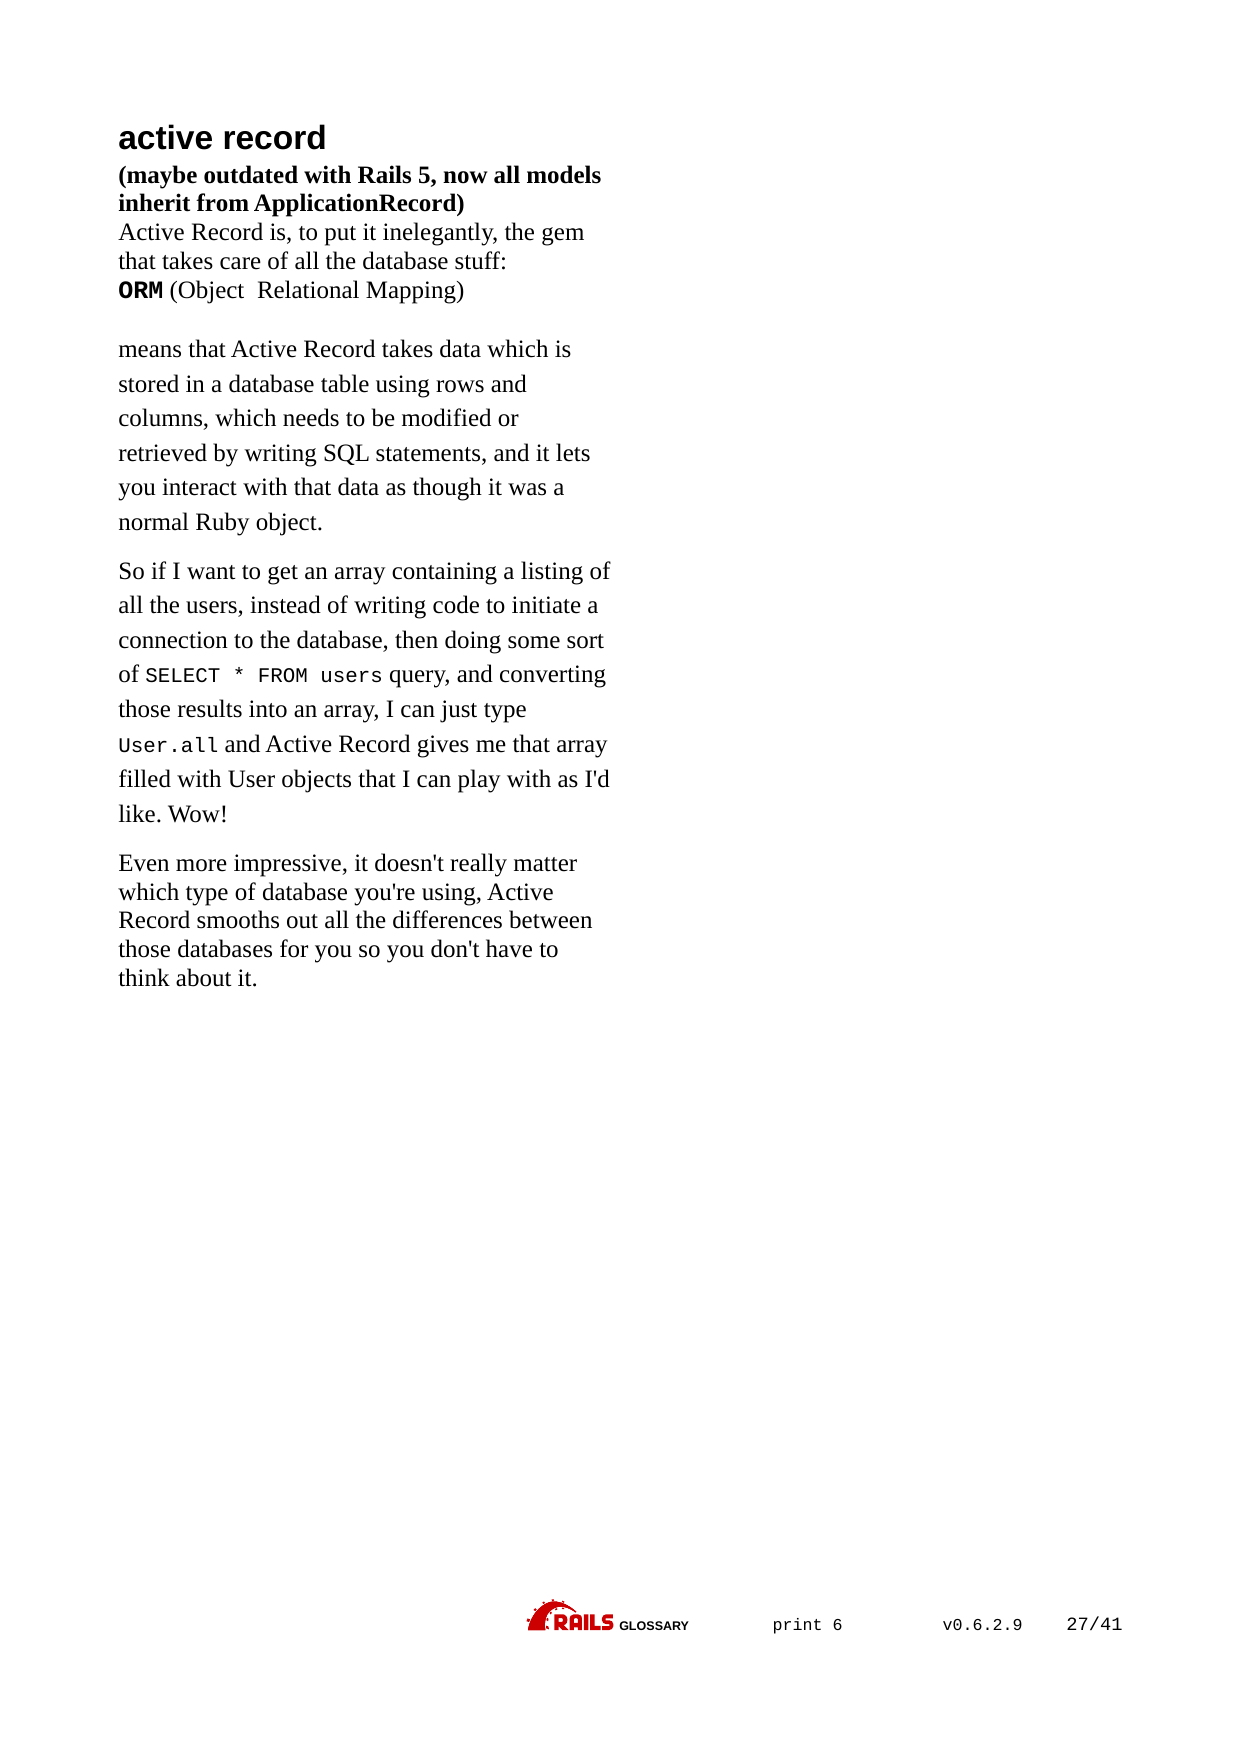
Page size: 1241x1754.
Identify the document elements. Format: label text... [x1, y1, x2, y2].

text (maybe outdated with Rails 5, now all models inherit from ApplicationRecord) [118, 160, 611, 217]
text ORM (Object Relational Mapping) [118, 275, 611, 306]
text Active Record is, to put it inelegantly, the gem that takes care of all the database stuff: [118, 217, 611, 275]
text means that Active Record takes data which is stored in a database table using rows and columns, which needs to be modified or retrieved by writing SQL statements, and it lets you interact with that data as though it was a normal Ruby object. [118, 334, 611, 535]
text Even more impressive, it doesn't really matter which type of database you're using, Active Record smooths out all the differences between those databases for you so you don't have to think about it. [118, 848, 611, 992]
subtitle active record [118, 118, 611, 157]
text So if I want to get an array containing a listing of all the users, instead of writing code to initiate a connection to the database, then doing some sort of SELECT * FROM users query, and converting those results into an array, I can just type User.all and Active Record gives me that array filled with User objects that I can play with as I'd like. Wow! [118, 556, 611, 827]
